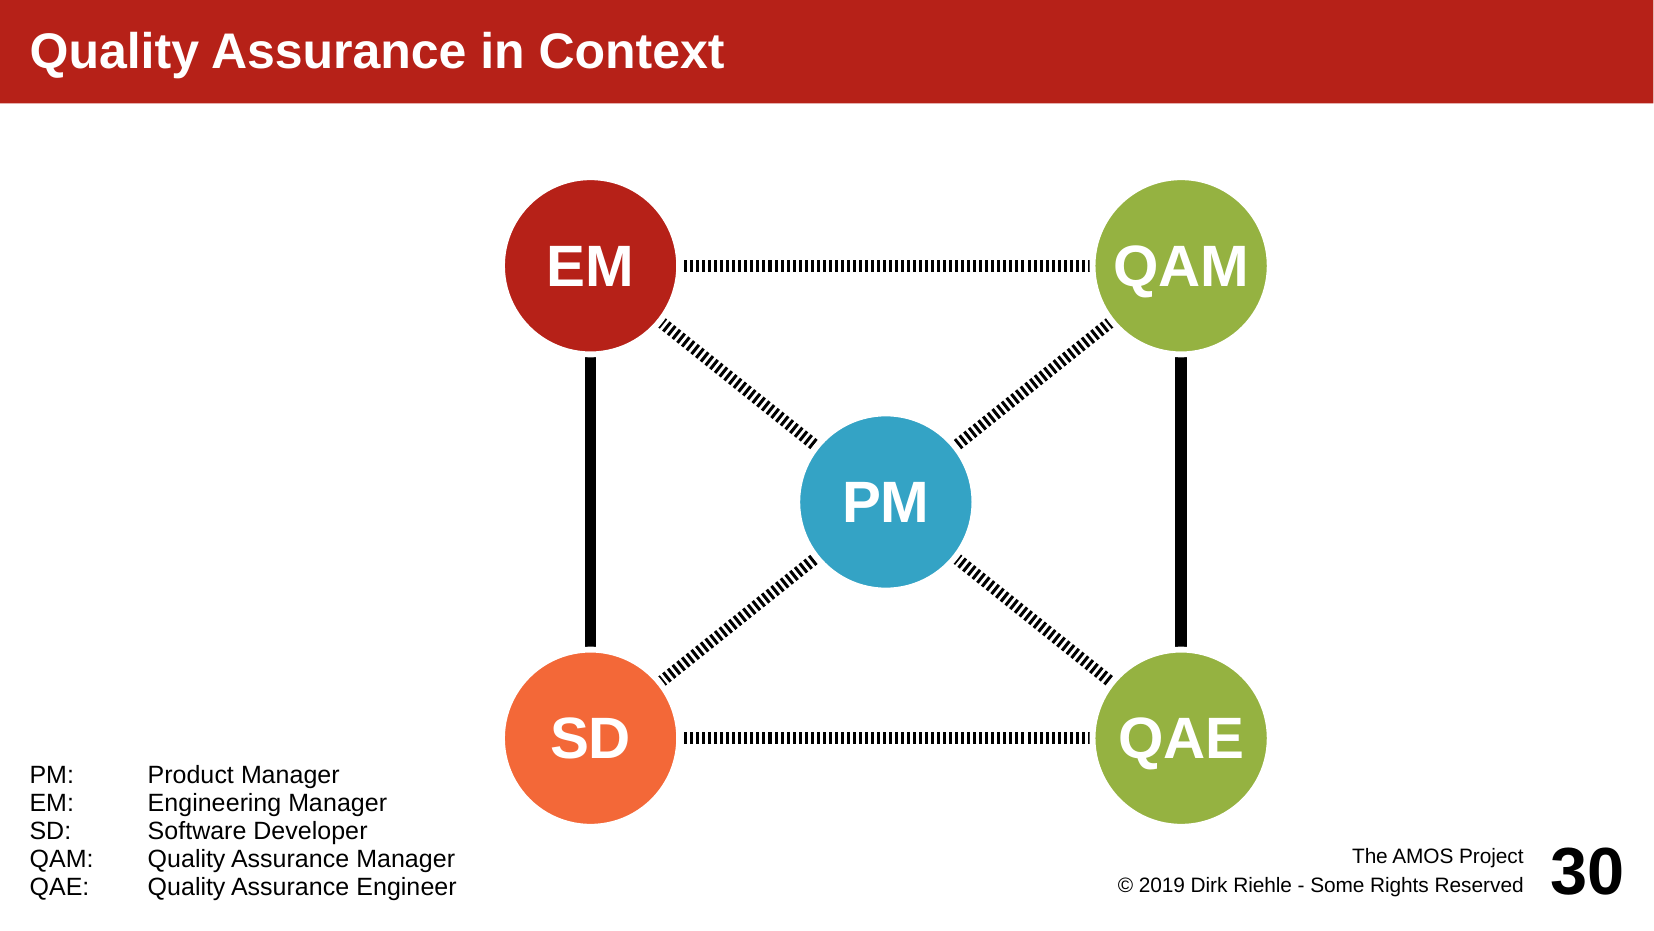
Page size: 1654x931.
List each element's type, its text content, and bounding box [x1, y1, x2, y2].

text_box PM: Product Manager EM: Engineering Manager SD: Software Developer QAM: Quality Assurance Manager QAE: Quality Assurance Engineer [0, 369, 1182, 931]
text_box EM [501, 177, 680, 355]
title Quality Assurance in Context [0, 0, 1654, 104]
text_box QAM [1092, 177, 1270, 355]
text_box QAE [1092, 649, 1270, 827]
text_box SD [501, 649, 680, 827]
text_box PM [797, 413, 975, 591]
